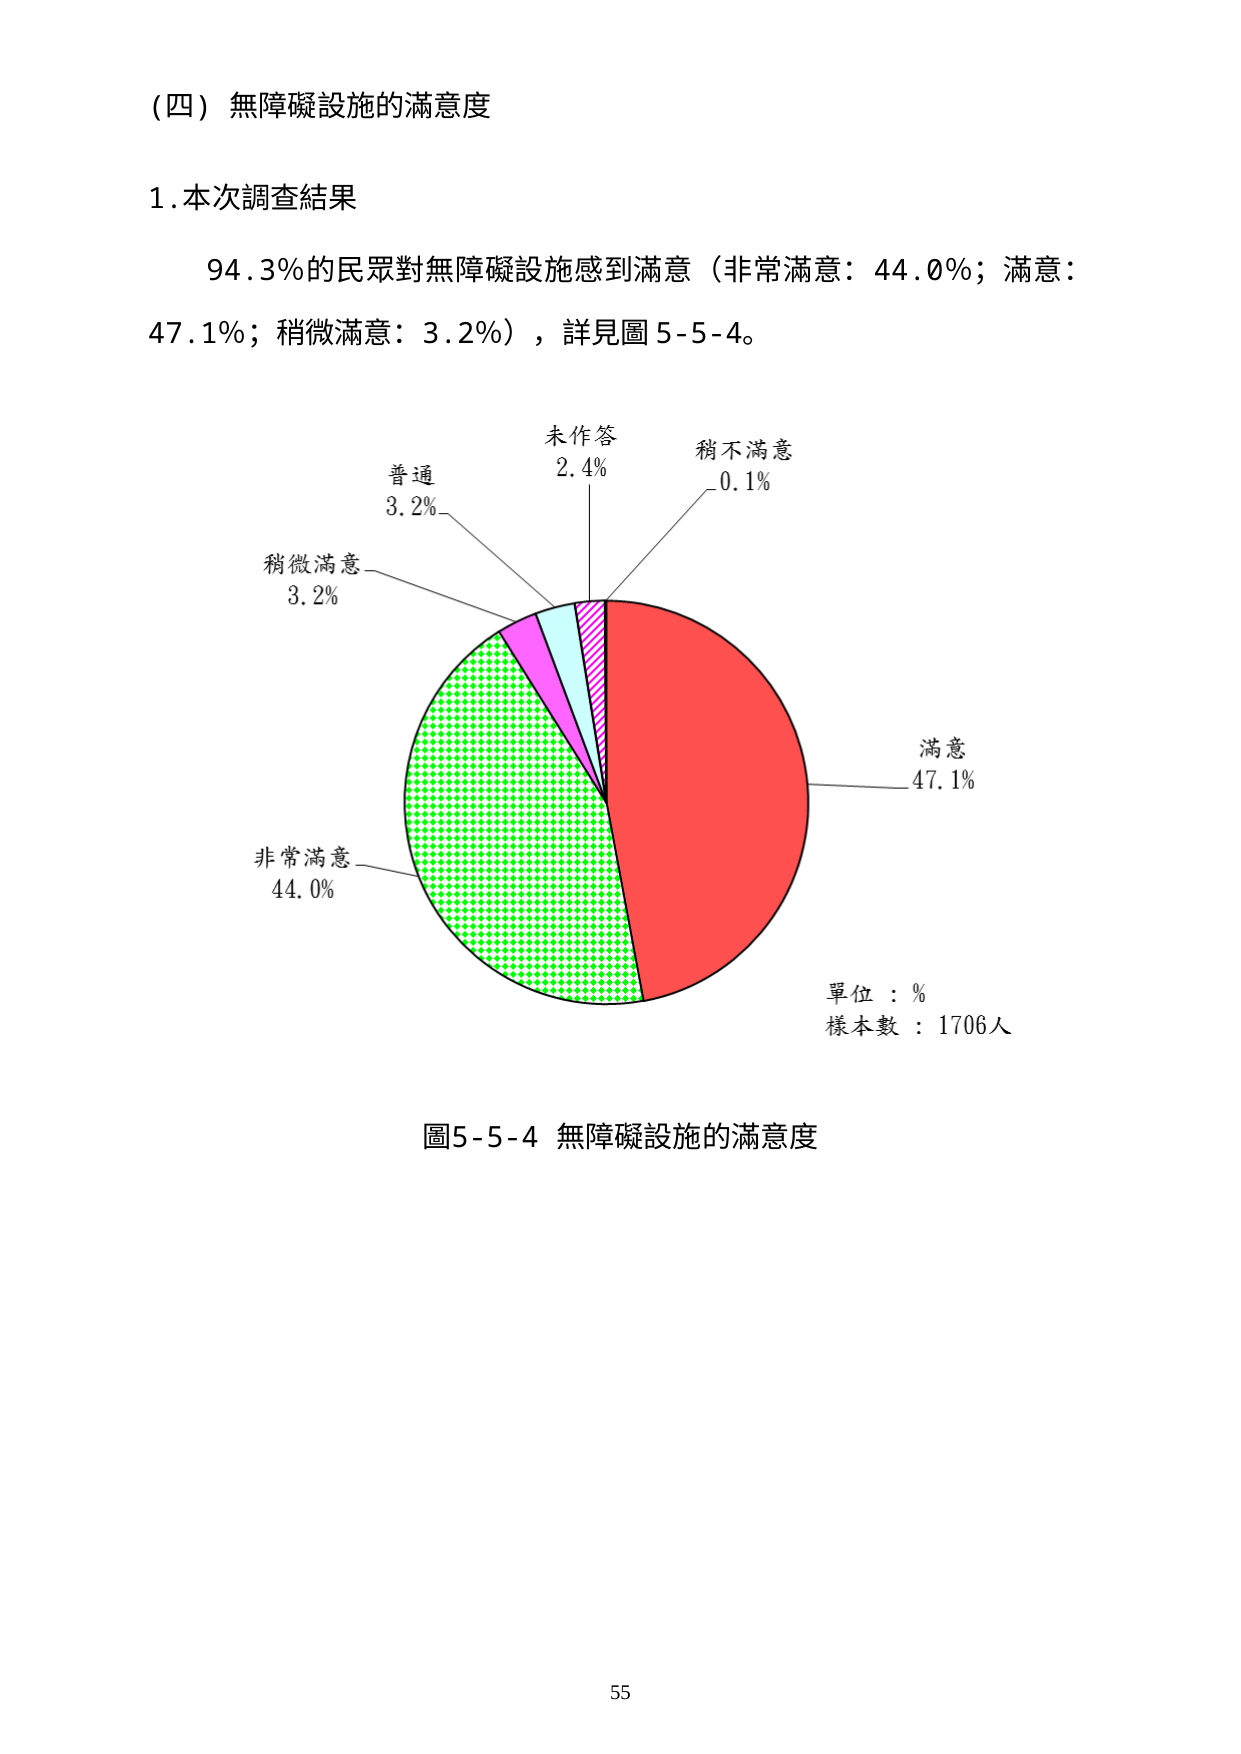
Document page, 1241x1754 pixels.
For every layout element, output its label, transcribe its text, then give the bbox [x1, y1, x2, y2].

picture [213, 402, 1027, 1053]
text 94.3％的民眾對無障礙設施感到滿意（非常滿意：44.0％；滿意：47.1％；稍微滿意：3.2％），詳見圖5-5-4。 [148, 246, 1092, 352]
text 1.本次調查結果 [148, 175, 1092, 217]
text 圖5-5-4 無障礙設施的滿意度 [148, 1113, 1092, 1156]
text (四) 無障礙設施的滿意度 [148, 82, 1092, 124]
